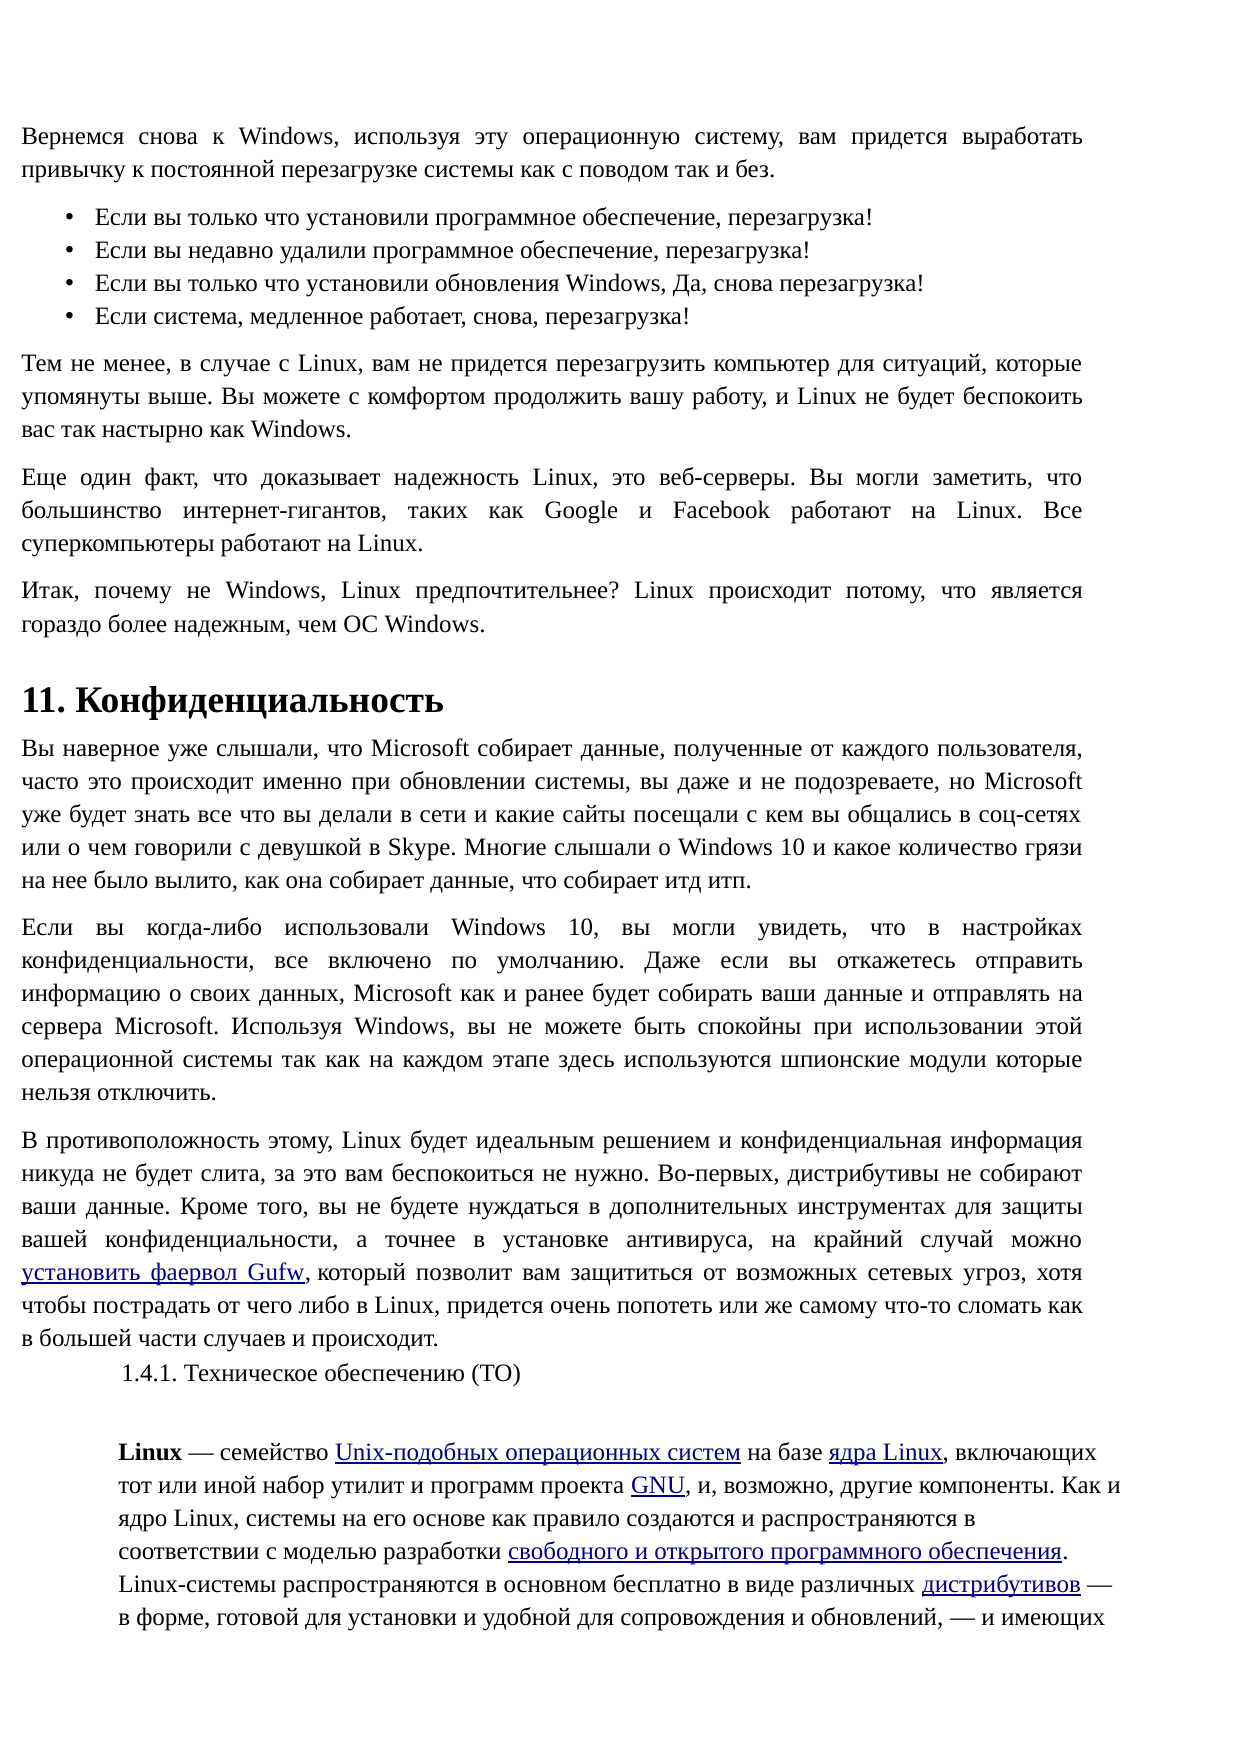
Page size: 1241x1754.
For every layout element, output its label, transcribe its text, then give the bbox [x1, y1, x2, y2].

table_header Вернемся снова к Windows, используя эту операционную систему, вам придется выработать привычку к постоянной перезагрузке системы как с поводом так и без. Если вы только что установили программное обеспечение, перезагрузка! Если вы недавно удалили программное обеспечение, перезагрузка! Если вы только что установили обновления Windows, Да, снова перезагрузка! Если система, медленное работает, снова, перезагрузка! Тем не менее, в случае с Linux, вам не придется перезагрузить компьютер для ситуаций, которые упомянуты выше. Вы можете с комфортом продолжить вашу работу, и Linux не будет беспокоить вас так настырно как Windows. Еще один факт, что доказывает надежность Linux, это веб-серверы. Вы могли заметить, что большинство интернет-гигантов, таких как Google и Facebook работают на Linux. Все суперкомпьютеры работают на Linux. Итак, почему не Windows, Linux предпочтительнее? Linux происходит потому, что является гораздо более надежным, чем ОС Windows. 11. Конфиденциальность Вы наверное уже слышали, что Microsoft собирает данные, полученные от каждого пользователя, часто это происходит именно при обновлении системы, вы даже и не подозреваете, но Microsoft уже будет знать все что вы делали в сети и какие сайты посещали с кем вы общались в соц-сетях или о чем говорили с девушкой в Skype. Многие слышали о Windows 10 и какое количество грязи на нее было вылито, как она собирает данные, что собирает итд итп. Если вы когда-либо использовали Windows 10, вы могли увидеть, что в настройках конфиденциальности, все включено по умолчанию. Даже если вы откажетесь отправить информацию о своих данных, Microsoft как и ранее будет собирать ваши данные и отправлять на сервера Microsoft. Используя Windows, вы не можете быть спокойны при использовании этой операционной системы так как на каждом этапе здесь используются шпионские модули которые нельзя отключить. В противоположность этому, Linux будет идеальным решением и конфиденциальная информация никуда не будет слита, за это вам беспокоиться не нужно. Во-первых, дистрибутивы не собирают ваши данные. Кроме того, вы не будете нуждаться в дополнительных инструментах для защиты вашей конфиденциальности, а точнее в установке антивируса, на крайний случай можно установить фаервол Gufw, который позволит вам защититься от возможных сетевых угроз, хотя чтобы пострадать от чего либо в Linux, придется очень попотеть или же самому что-то сломать как в большей части случаев и происходит. [18, 118, 1087, 1355]
table_header 1.4.1. Техническое обеспечению (ТО) [118, 1355, 538, 1389]
text Linux — семейство Unix-подобных операционных систем на базе ядра Linux, включающих тот или иной набор утилит и программ проекта GNU, и, возможно, другие компоненты. Как и ядро Linux, системы на его основе как правило создаются и распространяются в соответствии с моделью разработки свободного и открытого программного обеспечения. Linux-системы распространяются в основном бесплатно в виде различных дистрибутивов — в форме, готовой для установки и удобной для сопровождения и обновлений, — и имеющих [118, 1437, 1122, 1631]
